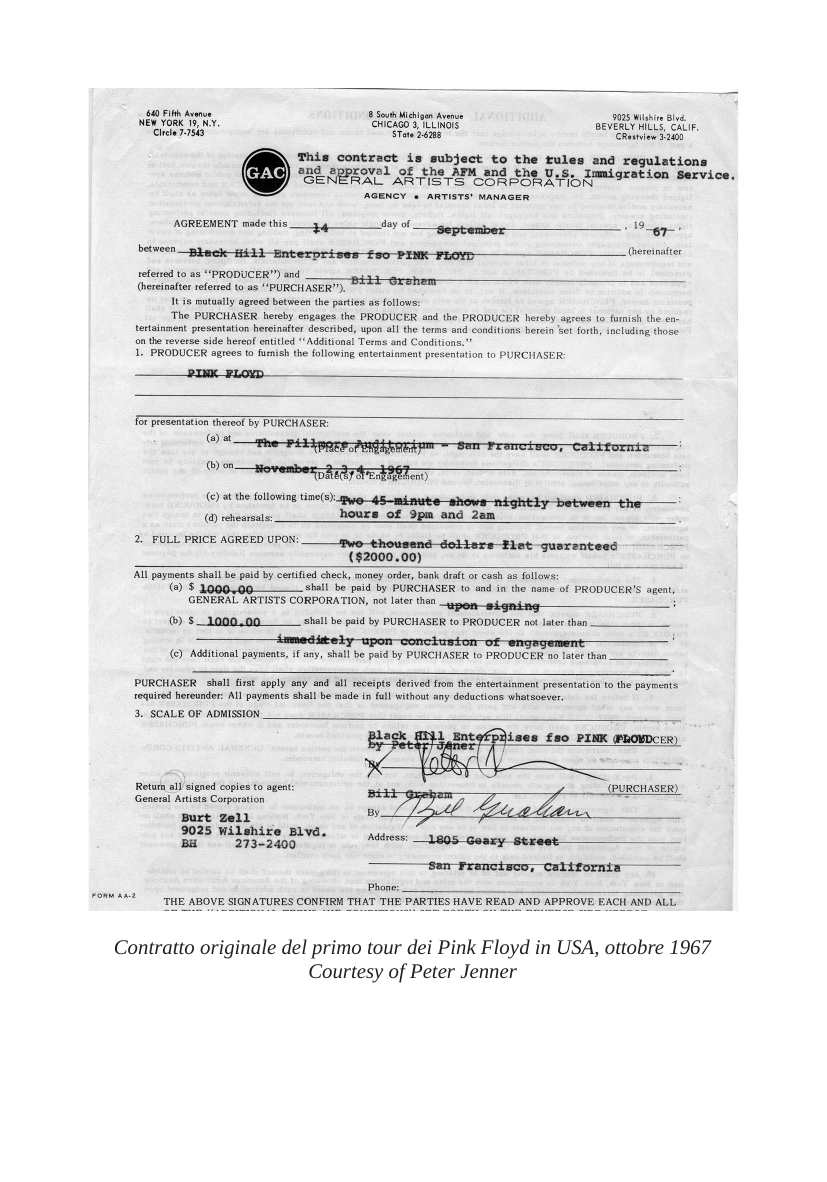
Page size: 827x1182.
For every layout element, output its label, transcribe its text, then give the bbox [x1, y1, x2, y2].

picture [88, 88, 739, 911]
text Contratto originale del primo tour dei Pink Floyd in USA, ottobre 1967 Courtesy of Peter Jenner [88, 935, 738, 983]
